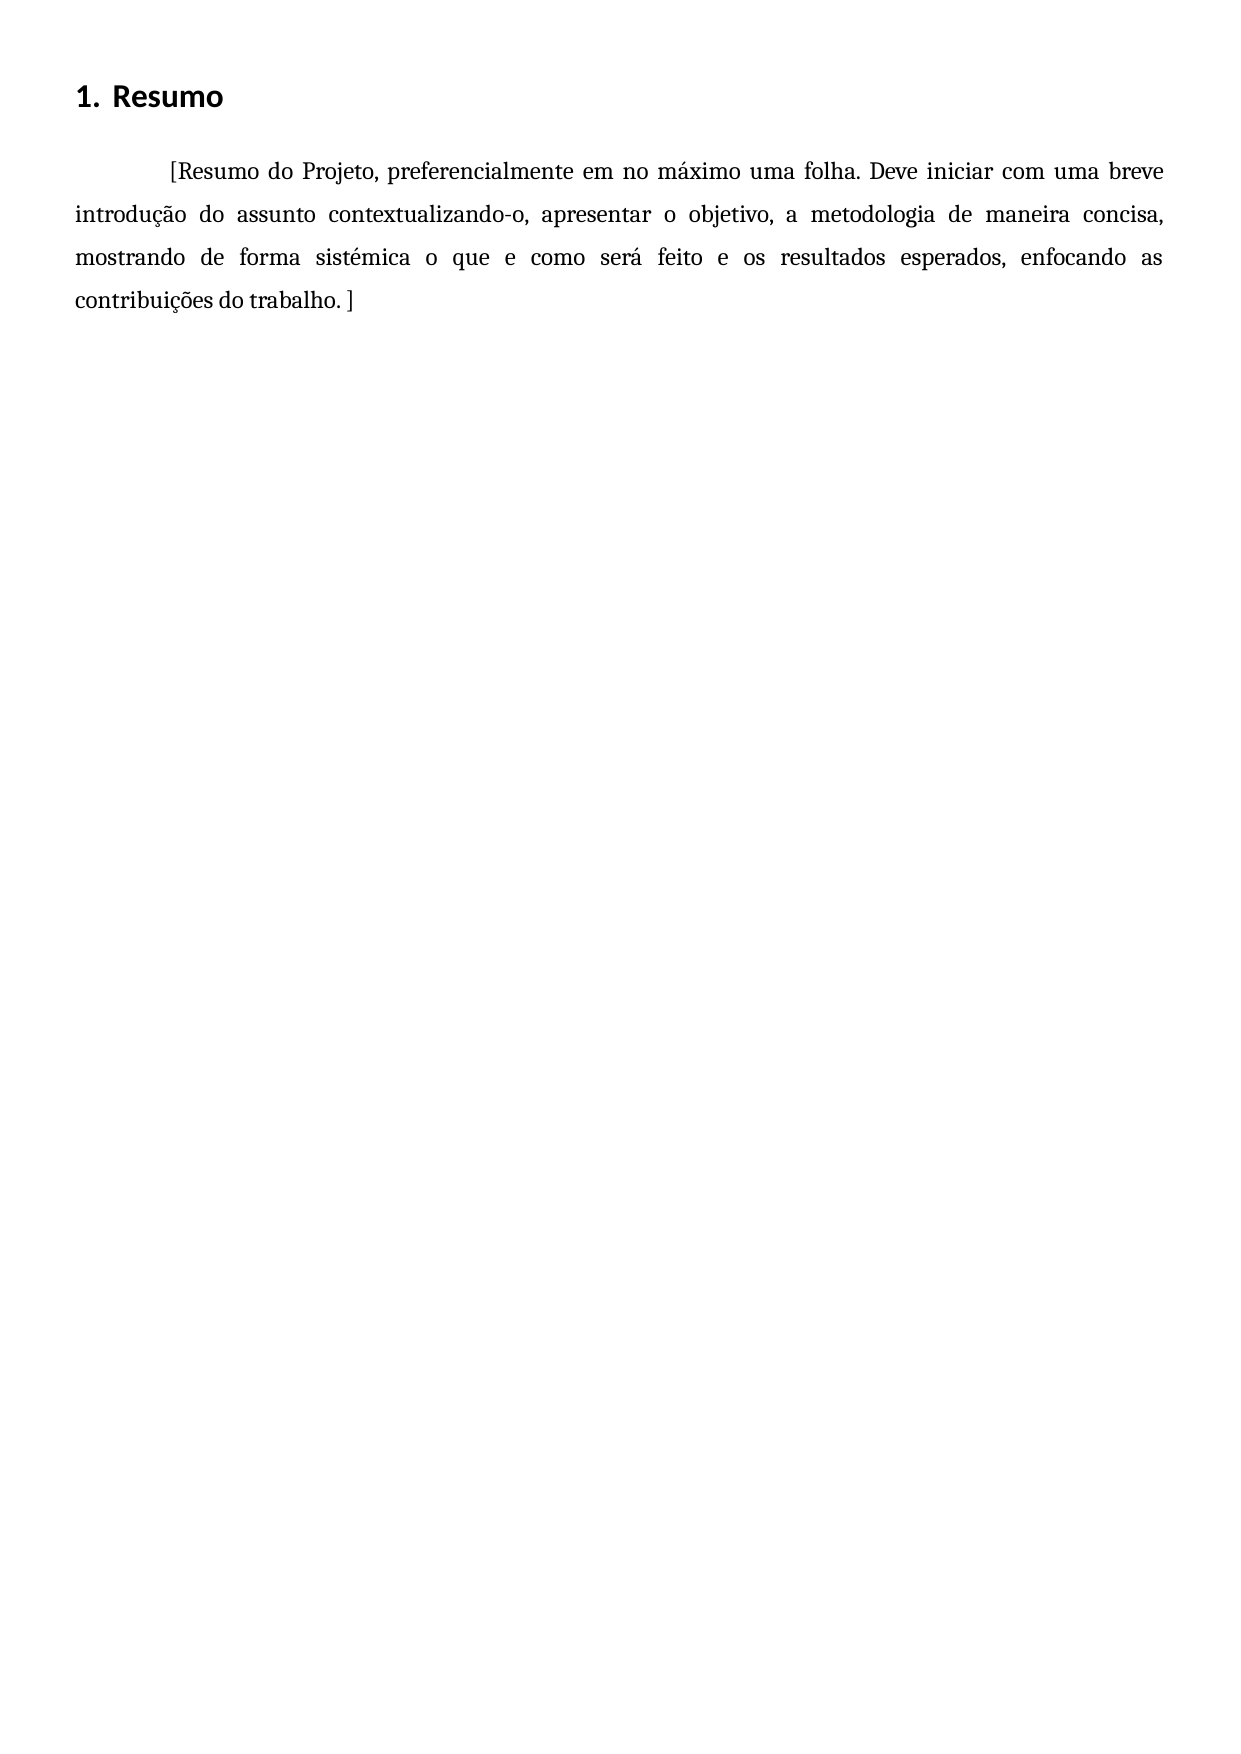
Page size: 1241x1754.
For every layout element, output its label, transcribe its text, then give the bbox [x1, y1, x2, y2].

subtitle Resumo [75, 75, 1165, 116]
text [Resumo do Projeto, preferencialmente em no máximo uma folha. Deve iniciar com uma breve introdução do assunto contextualizando-o, apresentar o objetivo, a metodologia de maneira concisa, mostrando de forma sistémica o que e como será feito e os resultados esperados, enfocando as contribuições do trabalho. ] [75, 157, 1165, 315]
